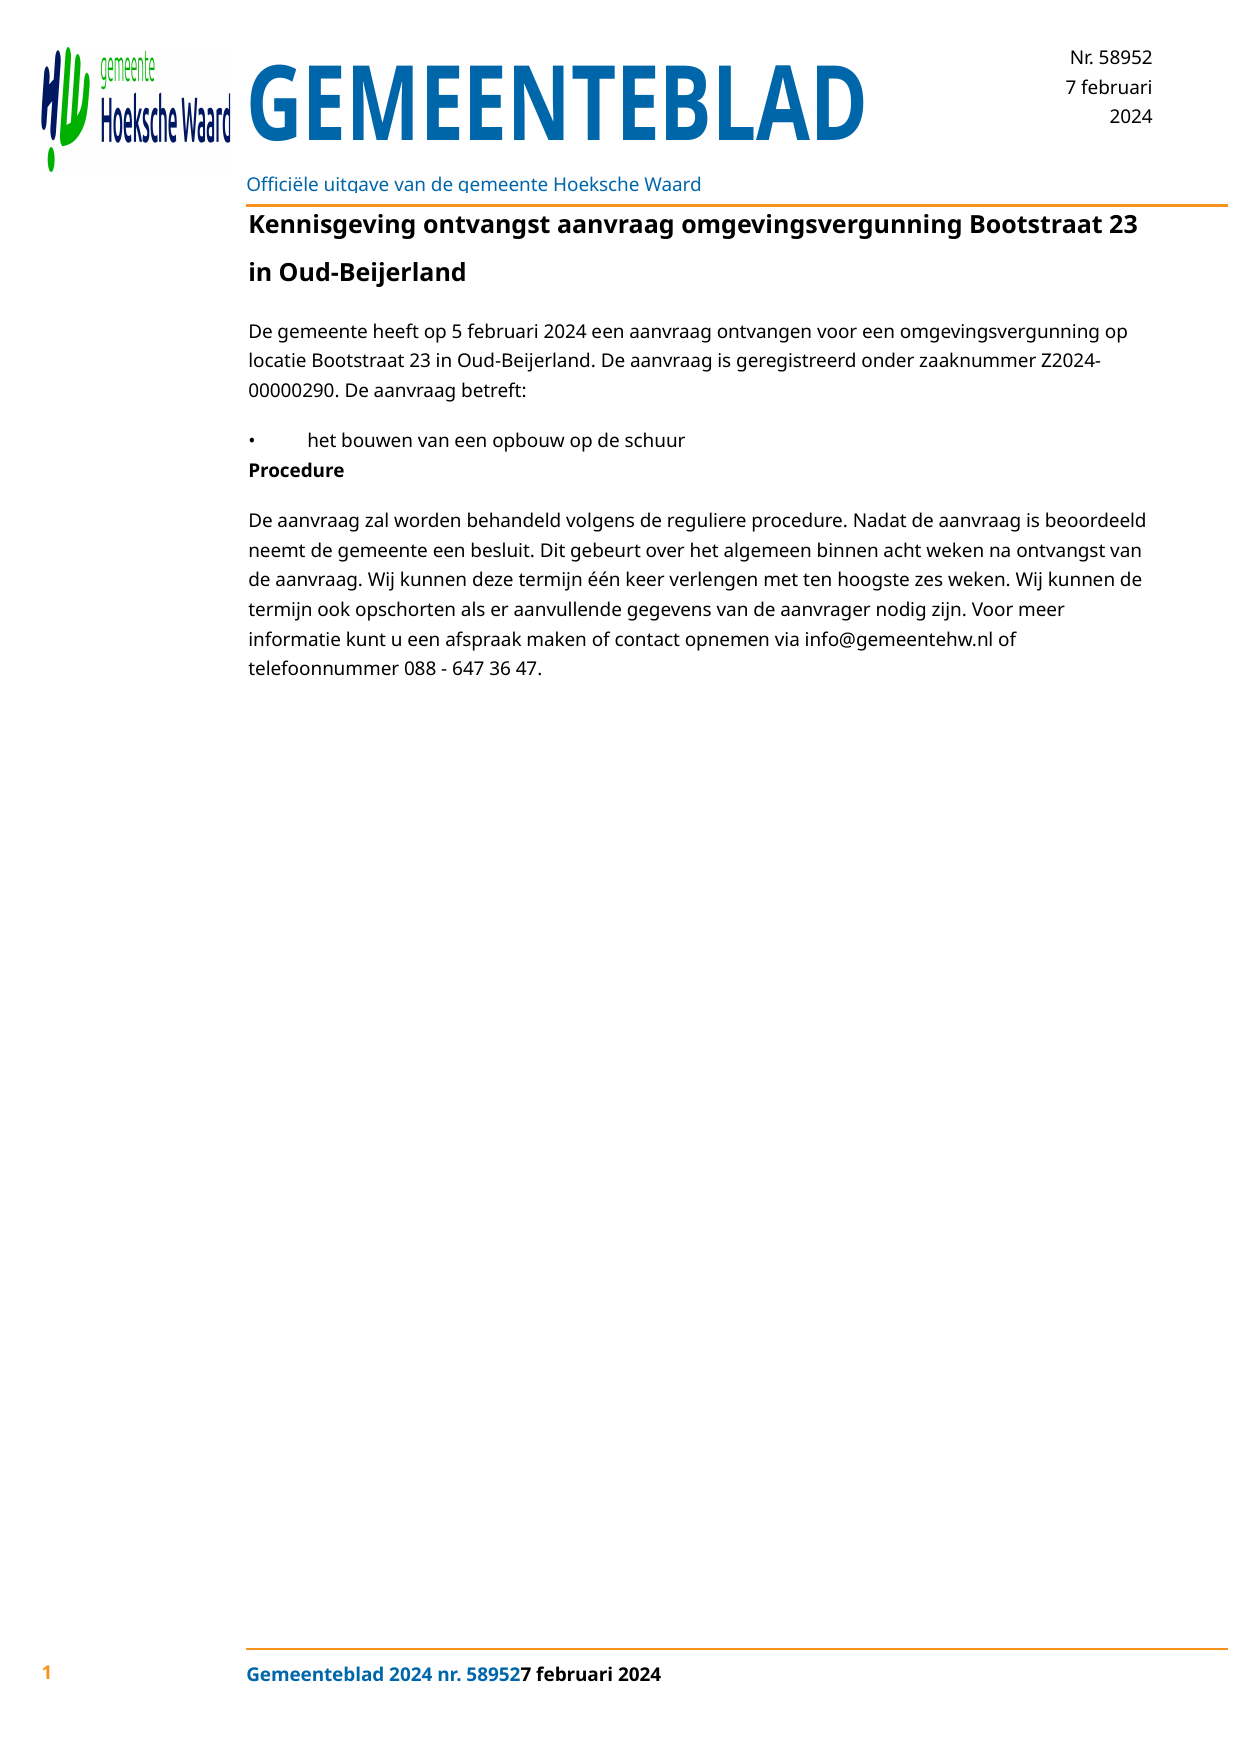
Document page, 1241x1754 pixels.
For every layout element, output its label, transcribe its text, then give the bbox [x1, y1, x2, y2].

picture [41, 47, 231, 172]
text De gemeente heeft op 5 februari 2024 een aanvraag ontvangen voor een omgevingsvergunning op locatie Bootstraat 23 in Oud-Beijerland. De aanvraag is geregistreerd onder zaaknummer Z2024-00000290. De aanvraag betreft: [248, 318, 1152, 403]
text Kennisgeving ontvangst aanvraag omgevingsvergunning Bootstraat 23 in Oud-Beijerland [248, 207, 1152, 288]
list het bouwen van een opbouw op de schuur [248, 427, 1152, 453]
text De aanvraag zal worden behandeld volgens de reguliere procedure. Nadat de aanvraag is beoordeeld neemt de gemeente een besluit. Dit gebeurt over het algemeen binnen acht weken na ontvangst van de aanvraag. Wij kunnen deze termijn één keer verlengen met ten hoogste zes weken. Wij kunnen de termijn ook opschorten als er aanvullende gegevens van de aanvrager nodig zijn. Voor meer informatie kunt u een afspraak maken of contact opnemen via info@gemeentehw.nl of telefoonnummer 088 - 647 36 47. [248, 507, 1152, 681]
text Procedure [248, 457, 1152, 483]
